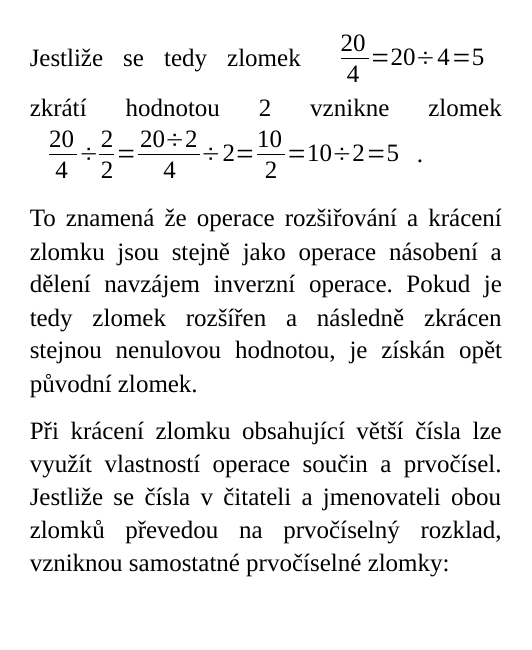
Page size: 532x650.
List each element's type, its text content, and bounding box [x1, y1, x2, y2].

text To znamená že operace rozšiřování a krácení zlomku jsou stejně jako operace násobení a dělení navzájem inverzní operace. Pokud je tedy zlomek rozšířen a následně zkrácen stejnou nenulovou hodnotou, je získán opět původní zlomek. [29, 203, 502, 397]
text Při krácení zlomku obsahující větší čísla lze využít vlastností operace součin a prvočísel. Jestliže se čísla v čitateli a jmenovateli obou zlomků převedou na prvočíselný rozklad, vzniknou samostatné prvočíselné zlomky: [29, 416, 502, 577]
text Jestliže se tedy zlomek zkrátí hodnotou 2 vznikne zlomek . [29, 29, 502, 185]
